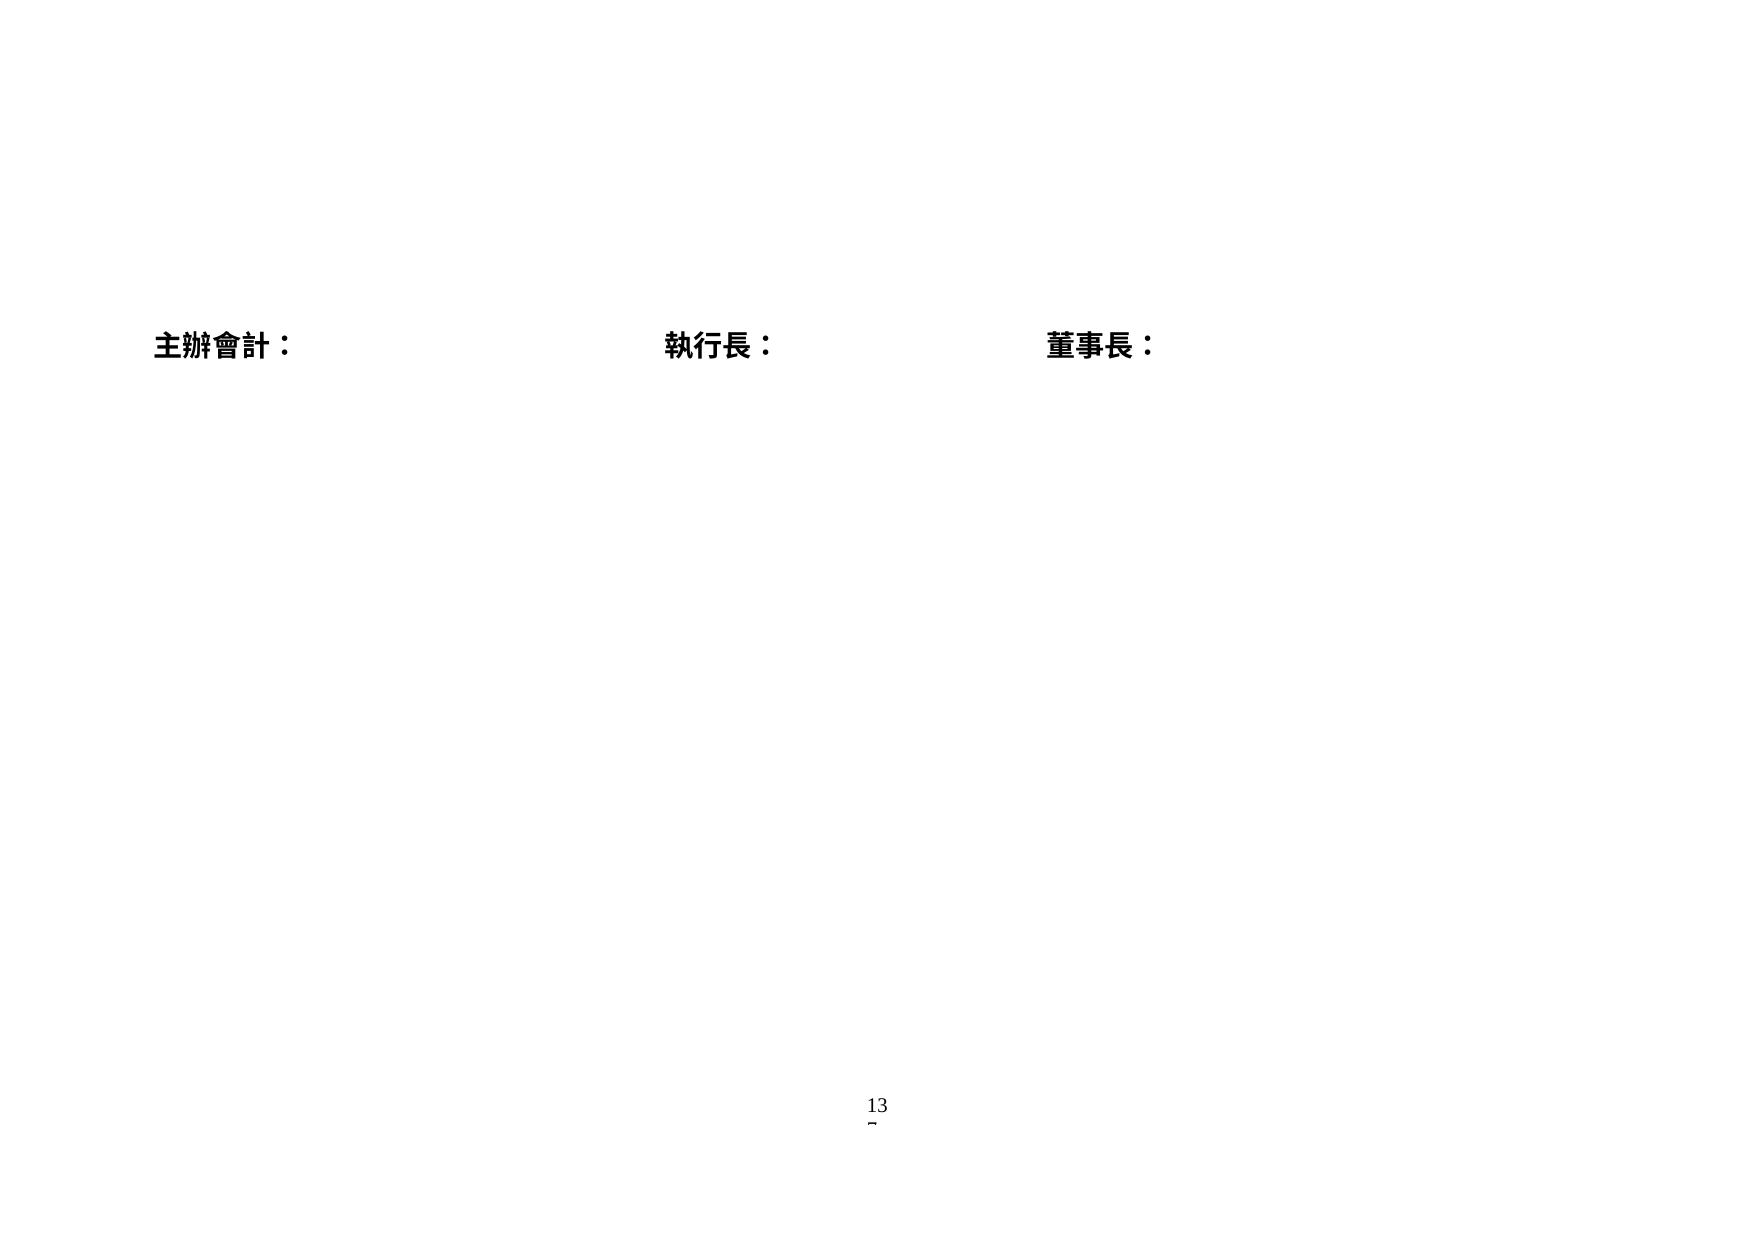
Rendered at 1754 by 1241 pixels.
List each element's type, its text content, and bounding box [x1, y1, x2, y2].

table_cell 董事長： [1043, 303, 1401, 373]
table_cell [786, 498, 1043, 865]
table_cell [1043, 373, 1401, 498]
table_cell [1401, 303, 1468, 865]
table_cell [786, 303, 1043, 373]
table_cell 主辦會計： 執行長： [151, 303, 786, 373]
table_cell [1043, 498, 1401, 865]
table_cell [151, 498, 786, 865]
table_cell [1468, 303, 1606, 865]
table_cell [151, 373, 786, 498]
table_cell [786, 373, 1043, 498]
